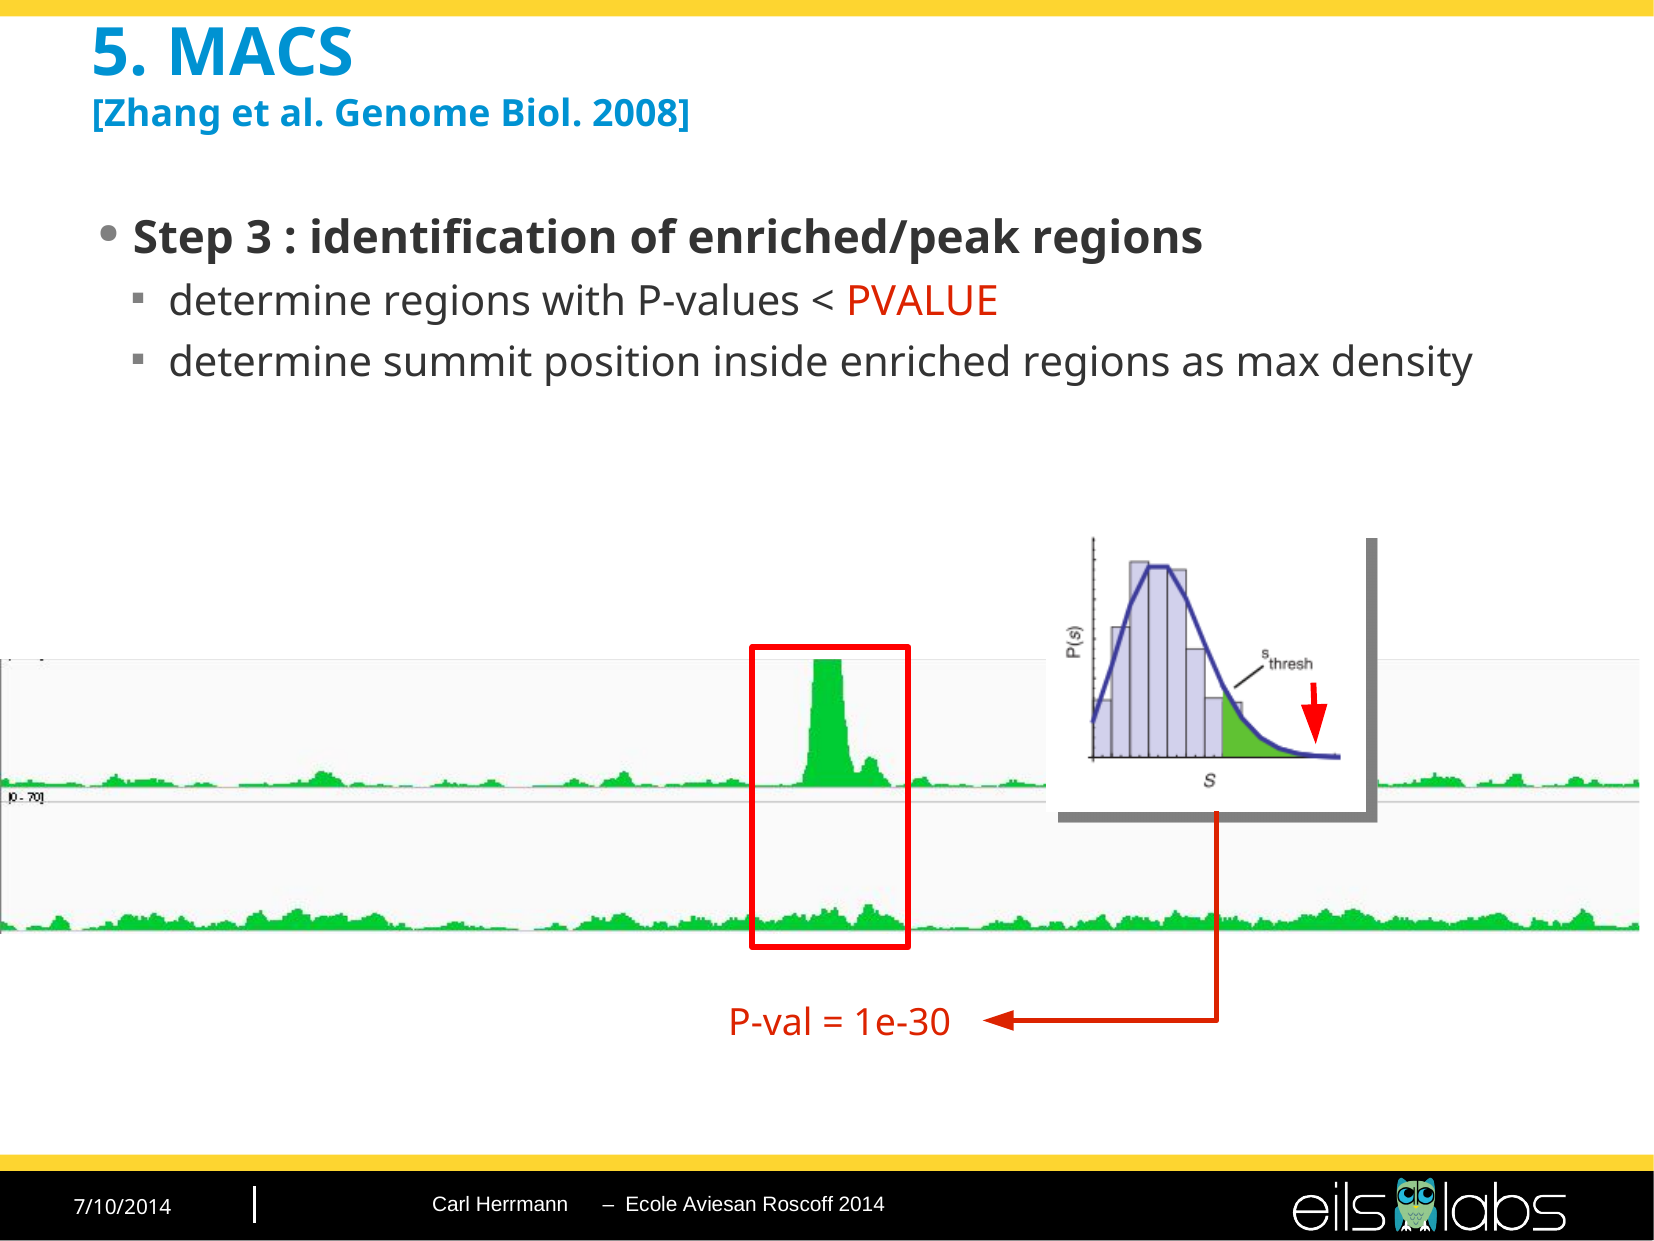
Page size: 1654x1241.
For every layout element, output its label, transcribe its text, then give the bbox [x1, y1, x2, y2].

picture [1219, 659, 1640, 934]
picture [755, 659, 905, 934]
picture [911, 526, 1366, 934]
list Step 3 : identification of enriched/peak regions determine regions with P-values < PVALUE determine summit position inside enriched regions as max density [82, 199, 1571, 659]
title 5. MACS [Zhang et al. Genome Biol. 2008] [76, 1, 1565, 168]
text_box P-val = 1e-30 [713, 987, 966, 1054]
picture [0, 659, 749, 934]
picture [1292, 1177, 1566, 1232]
